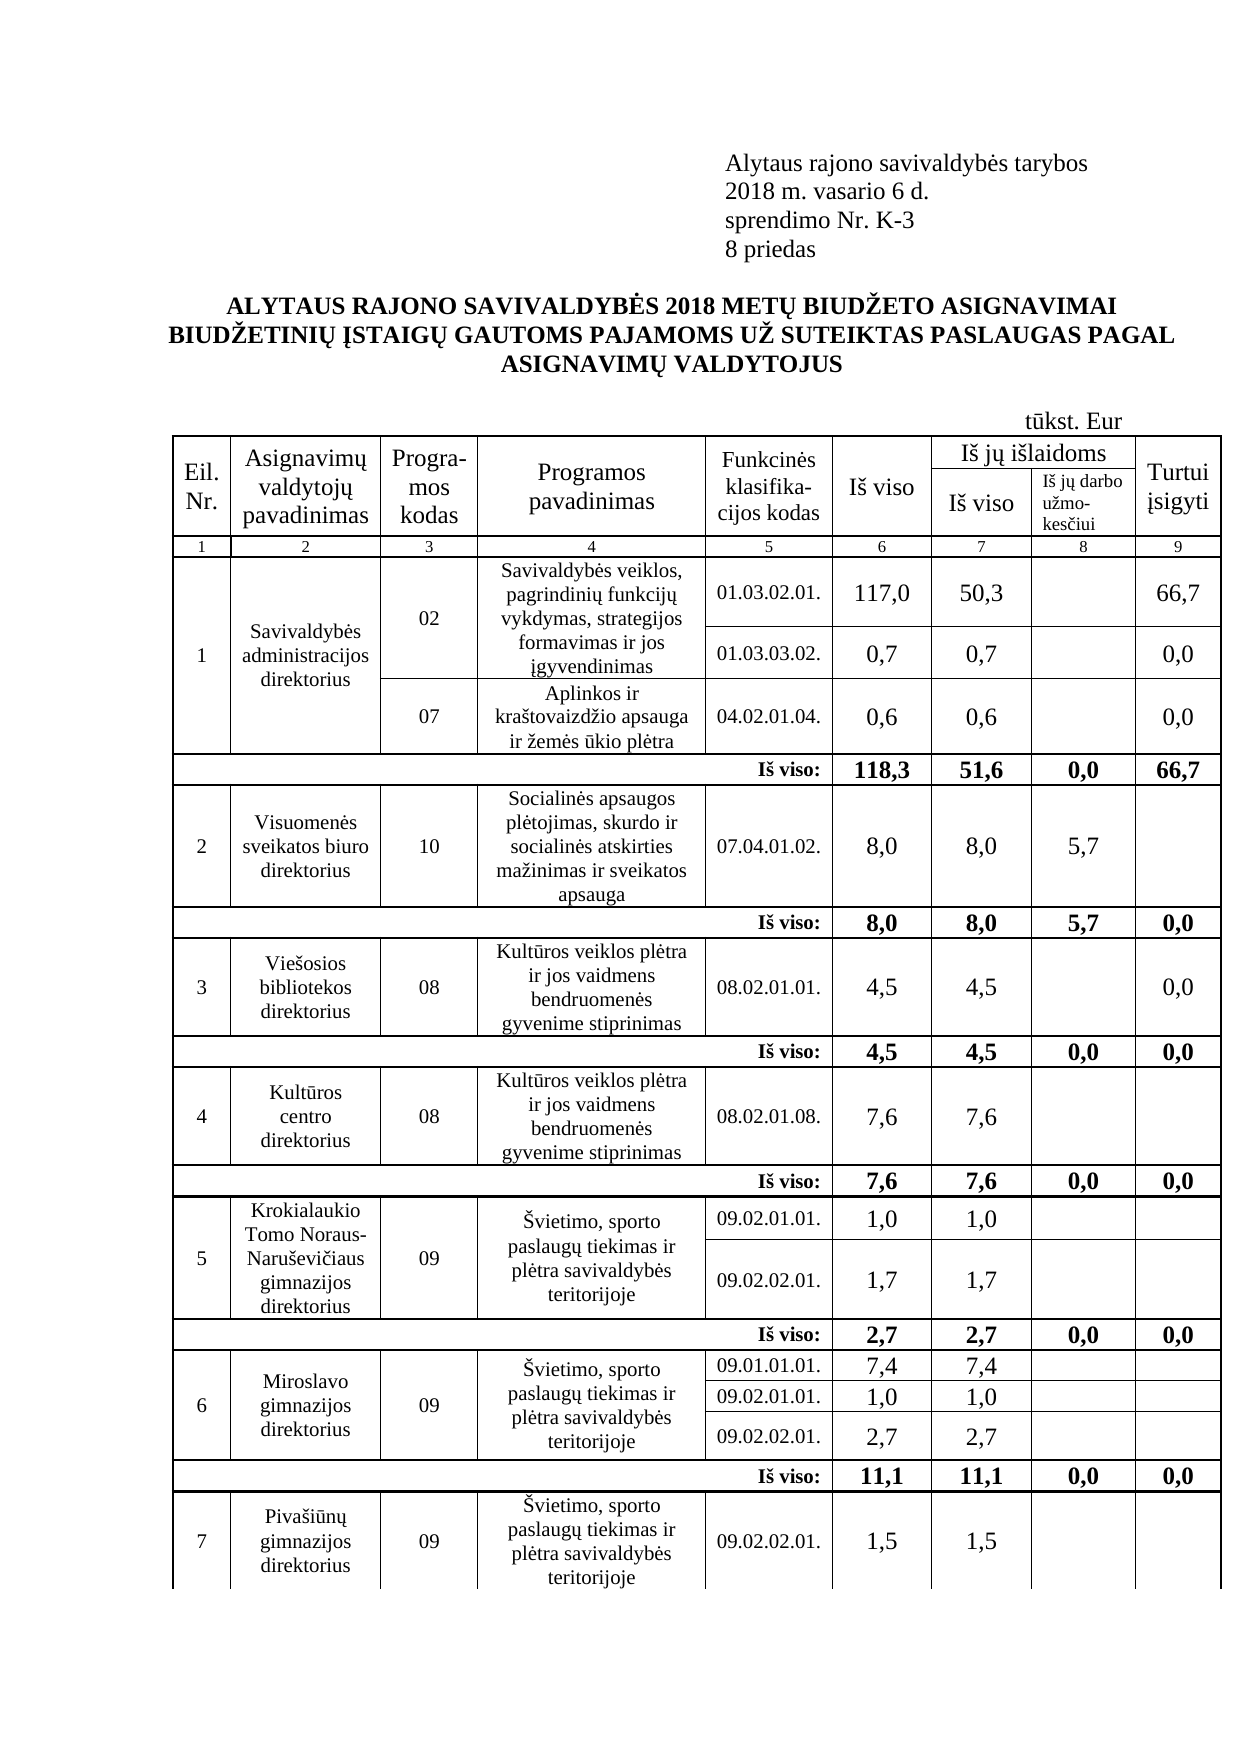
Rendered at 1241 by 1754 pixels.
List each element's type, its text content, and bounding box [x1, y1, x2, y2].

table_cell 0,6 [833, 679, 931, 753]
table_cell 8,0 [833, 786, 931, 906]
table_cell 7 [174, 1493, 230, 1589]
table_cell Švietimo, sporto paslaugų tiekimas ir plėtra savivaldybės teritorijoje [478, 1198, 705, 1318]
table_cell Krokialaukio Tomo Noraus-Naruševičiaus gimnazijos direktorius [231, 1198, 380, 1318]
table_cell [1032, 627, 1135, 678]
table_cell [1136, 1068, 1220, 1164]
table_cell 8,0 [932, 908, 1031, 937]
table_cell 9 [1136, 537, 1220, 556]
table_cell [1032, 939, 1135, 1035]
table_cell 0,0 [1136, 939, 1220, 1035]
table_cell 0,0 [1136, 908, 1220, 937]
table_cell 5,7 [1032, 908, 1135, 937]
table_cell 5 [706, 537, 832, 556]
table_cell 3 [381, 537, 477, 556]
table_cell 2 [232, 537, 380, 556]
table_cell 4 [174, 1068, 230, 1164]
table_cell 08.02.01.08. [706, 1068, 832, 1164]
table_cell 0,0 [1032, 755, 1135, 783]
text Alytaus rajono savivaldybės tarybos [162, 148, 1181, 176]
table_header Funkcinės klasifika-cijos kodas [706, 437, 832, 535]
table_cell 8,0 [833, 908, 931, 937]
table_cell Kultūros veiklos plėtra ir jos vaidmens bendruomenės gyvenime stiprinimas [478, 1068, 705, 1164]
table_cell 0,0 [1136, 679, 1220, 753]
table_cell 2,7 [932, 1412, 1031, 1459]
table_cell 1,0 [833, 1381, 931, 1411]
table_cell Iš viso: [174, 755, 832, 783]
table_cell 7,4 [932, 1351, 1031, 1380]
table_cell [1032, 679, 1135, 753]
table_header Programos pavadinimas [478, 437, 705, 535]
table_cell 1,7 [932, 1240, 1031, 1318]
table_cell Iš viso: [174, 908, 832, 937]
table_cell Švietimo, sporto paslaugų tiekimas ir plėtra savivaldybės teritorijoje [478, 1493, 705, 1589]
table_cell 7,6 [833, 1068, 931, 1164]
table_cell [1032, 1351, 1135, 1380]
table_cell 7 [932, 537, 1031, 556]
table_cell Iš viso: [174, 1166, 832, 1195]
table_cell 11,1 [932, 1461, 1031, 1490]
table_cell 8 [1032, 537, 1135, 556]
table_cell 09 [381, 1198, 477, 1318]
table_cell 7,6 [932, 1068, 1031, 1164]
table_cell 11,1 [833, 1461, 931, 1490]
table_cell 01.03.03.02. [706, 627, 832, 678]
table_cell 1,5 [932, 1493, 1031, 1589]
table_cell [1032, 1381, 1135, 1411]
table_cell 5 [174, 1198, 230, 1318]
text ALYTAUS RAJONO SAVIVALDYBĖS 2018 METŲ BIUDŽETO ASIGNAVIMAI BIUDŽETINIŲ ĮSTAIGŲ GAUTOMS PAJAMOMS UŽ SUTEIKTAS PASLAUGAS PAGAL ASIGNAVIMŲ VALDYTOJUS [162, 291, 1181, 378]
table_cell 0,0 [1136, 1461, 1220, 1490]
table_cell 2 [174, 786, 230, 906]
table_cell Miroslavo gimnazijos direktorius [231, 1351, 380, 1459]
table_cell 3 [174, 939, 230, 1035]
table_cell 08 [381, 939, 477, 1035]
table_cell 4,5 [833, 939, 931, 1035]
table_cell 6 [174, 1351, 230, 1459]
table_cell [1032, 1412, 1135, 1459]
table_cell 1,7 [833, 1240, 931, 1318]
table_cell 01.03.02.01. [706, 558, 832, 626]
table_cell 66,7 [1136, 755, 1220, 783]
table_cell 1,0 [833, 1198, 931, 1239]
table_cell 0,0 [1032, 1320, 1135, 1349]
table_cell 08.02.01.01. [706, 939, 832, 1035]
table_cell 1 [174, 537, 230, 556]
table_cell 7,6 [932, 1166, 1031, 1195]
table_cell 2,7 [833, 1320, 931, 1349]
table_cell 50,3 [932, 558, 1031, 626]
table_cell [1136, 1351, 1220, 1380]
table_cell 07 [381, 679, 477, 753]
table_cell 04.02.01.04. [706, 679, 832, 753]
table_cell 10 [381, 786, 477, 906]
table_cell [1136, 1240, 1220, 1318]
table_cell [1136, 1198, 1220, 1239]
table_cell Kultūros veiklos plėtra ir jos vaidmens bendruomenės gyvenime stiprinimas [478, 939, 705, 1035]
table_cell 7,4 [833, 1351, 931, 1380]
table_cell 0,0 [1136, 1320, 1220, 1349]
table_cell 09.02.01.01. [706, 1381, 832, 1411]
table_cell 07.04.01.02. [706, 786, 832, 906]
table_cell [1136, 786, 1220, 906]
table_cell Savivaldybės administracijos direktorius [231, 558, 380, 753]
text 2018 m. vasario 6 d. [162, 176, 1181, 205]
table_cell 0,0 [1032, 1166, 1135, 1195]
table_header Iš viso [833, 437, 931, 535]
table_cell 0,0 [1136, 1166, 1220, 1195]
table_cell Viešosios bibliotekos direktorius [231, 939, 380, 1035]
table_cell 4,5 [932, 1037, 1031, 1066]
table_cell 4 [478, 537, 705, 556]
table_cell Pivašiūnų gimnazijos direktorius [231, 1493, 380, 1589]
table_cell 0,6 [932, 679, 1031, 753]
table_cell Iš viso: [174, 1320, 832, 1349]
table_header Turtui įsigyti [1136, 437, 1220, 535]
table_cell Iš jų darbo užmo-kesčiui [1032, 469, 1135, 535]
table_cell 0,0 [1136, 627, 1220, 678]
table_cell 0,7 [833, 627, 931, 678]
table_cell 66,7 [1136, 558, 1220, 626]
table_cell 117,0 [833, 558, 931, 626]
table_cell 09.02.02.01. [706, 1412, 832, 1459]
table_cell 2,7 [932, 1320, 1031, 1349]
table_cell 0,7 [932, 627, 1031, 678]
table_cell 2,7 [833, 1412, 931, 1459]
text 8 priedas [162, 234, 1181, 263]
table_cell 5,7 [1032, 786, 1135, 906]
table_cell [1032, 1240, 1135, 1318]
table_cell [1032, 1198, 1135, 1239]
table_cell 4,5 [932, 939, 1031, 1035]
table_cell 09.02.02.01. [706, 1493, 832, 1589]
text tūkst. Eur [162, 406, 1181, 435]
table_cell [1136, 1412, 1220, 1459]
table_cell 1 [174, 558, 230, 753]
table_cell 4,5 [833, 1037, 931, 1066]
table_cell 7,6 [833, 1166, 931, 1195]
table_cell Iš viso [932, 469, 1031, 535]
table_cell 02 [381, 558, 477, 678]
table_cell 1,0 [932, 1381, 1031, 1411]
table_header Progra-mos kodas [381, 437, 477, 535]
table_cell 08 [381, 1068, 477, 1164]
table_cell Savivaldybės veiklos, pagrindinių funkcijų vykdymas, strategijos formavimas ir jos įgyvendinimas [478, 558, 705, 678]
table_cell 09.02.02.01. [706, 1240, 832, 1318]
table_cell [1032, 1493, 1135, 1589]
table_cell 0,0 [1136, 1037, 1220, 1066]
table_cell Iš viso: [174, 1037, 832, 1066]
table_cell [1032, 1068, 1135, 1164]
table_cell Švietimo, sporto paslaugų tiekimas ir plėtra savivaldybės teritorijoje [478, 1351, 705, 1459]
table_cell 09.02.01.01. [706, 1198, 832, 1239]
table_cell 1,5 [833, 1493, 931, 1589]
table_cell [1032, 558, 1135, 626]
table_cell 6 [833, 537, 931, 556]
table_cell 09 [381, 1351, 477, 1459]
table_cell Visuomenės sveikatos biuro direktorius [231, 786, 380, 906]
table_cell Aplinkos ir kraštovaizdžio apsauga ir žemės ūkio plėtra [478, 679, 705, 753]
table_cell 09.01.01.01. [706, 1351, 832, 1380]
table_cell Socialinės apsaugos plėtojimas, skurdo ir socialinės atskirties mažinimas ir sveikatos apsauga [478, 786, 705, 906]
table_cell 0,0 [1032, 1037, 1135, 1066]
table_cell 118,3 [833, 755, 931, 783]
table_header Iš jų išlaidoms [932, 437, 1135, 468]
table_cell [1136, 1493, 1220, 1589]
table_header Eil. Nr. [174, 437, 230, 535]
table_header Asignavimų valdytojų pavadinimas [231, 437, 380, 535]
table_cell [1136, 1381, 1220, 1411]
table_cell Iš viso: [174, 1461, 832, 1490]
table_cell 1,0 [932, 1198, 1031, 1239]
table_cell 8,0 [932, 786, 1031, 906]
table_cell 09 [381, 1493, 477, 1589]
text sprendimo Nr. K-3 [162, 205, 1181, 234]
table_cell 0,0 [1032, 1461, 1135, 1490]
table_cell 51,6 [932, 755, 1031, 783]
table_cell Kultūros centro direktorius [231, 1068, 380, 1164]
